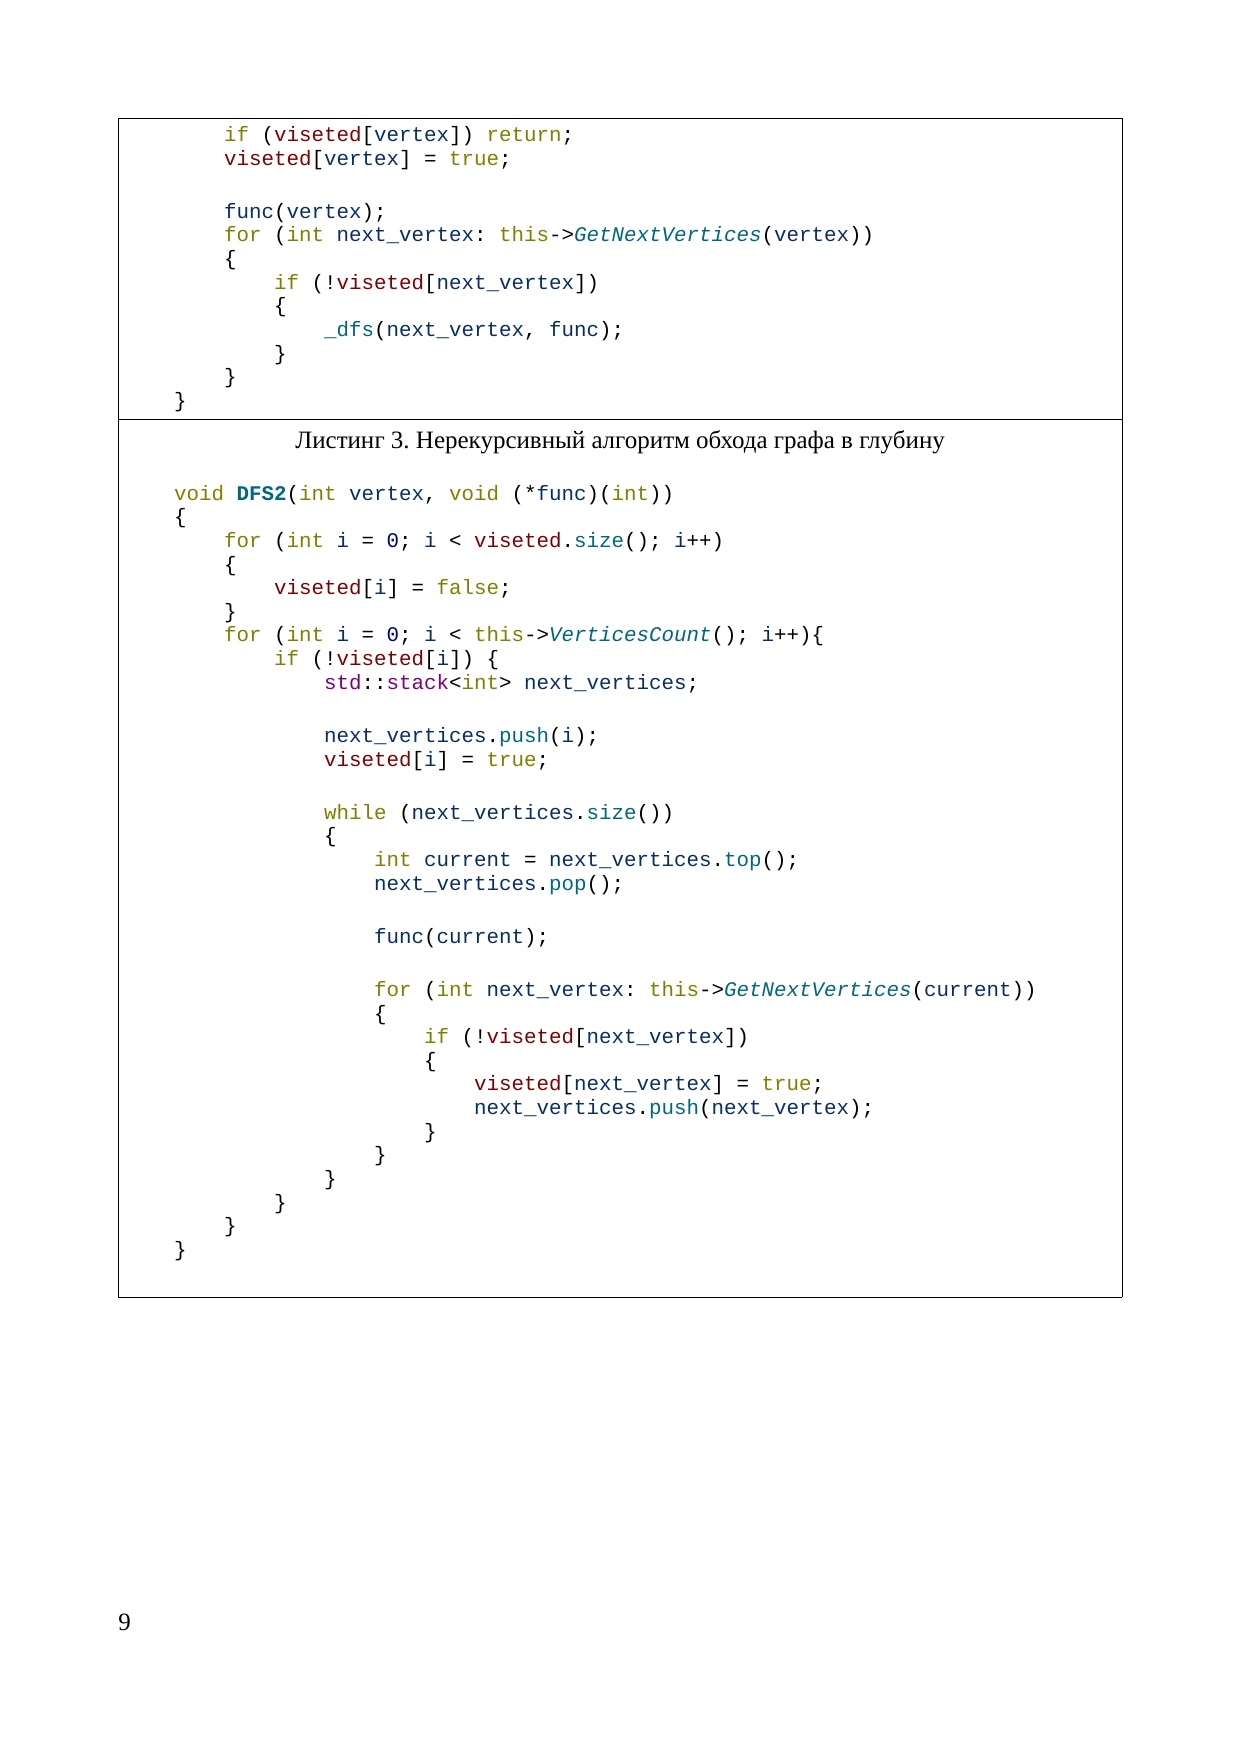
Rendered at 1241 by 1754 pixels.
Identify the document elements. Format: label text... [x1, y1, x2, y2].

table_cell if (viseted[vertex]) return; viseted[vertex] = true; func(vertex); for (int next_vertex: this->GetNextVertices(vertex)) { if (!viseted[next_vertex]) { _dfs(next_vertex, func); } } } [119, 119, 1122, 419]
table_cell Листинг 3. Нерекурсивный алгоритм обхода графа в глубину void DFS2(int vertex, void (*func)(int)) { for (int i = 0; i < viseted.size(); i++) { viseted[i] = false; } for (int i = 0; i < this->VerticesCount(); i++){ if (!viseted[i]) { std::stack<int> next_vertices; next_vertices.push(i); viseted[i] = true; while (next_vertices.size()) { int current = next_vertices.top(); next_vertices.pop(); func(current); for (int next_vertex: this->GetNextVertices(current)) { if (!viseted[next_vertex]) { viseted[next_vertex] = true; next_vertices.push(next_vertex); } } } } } } [119, 420, 1122, 1297]
